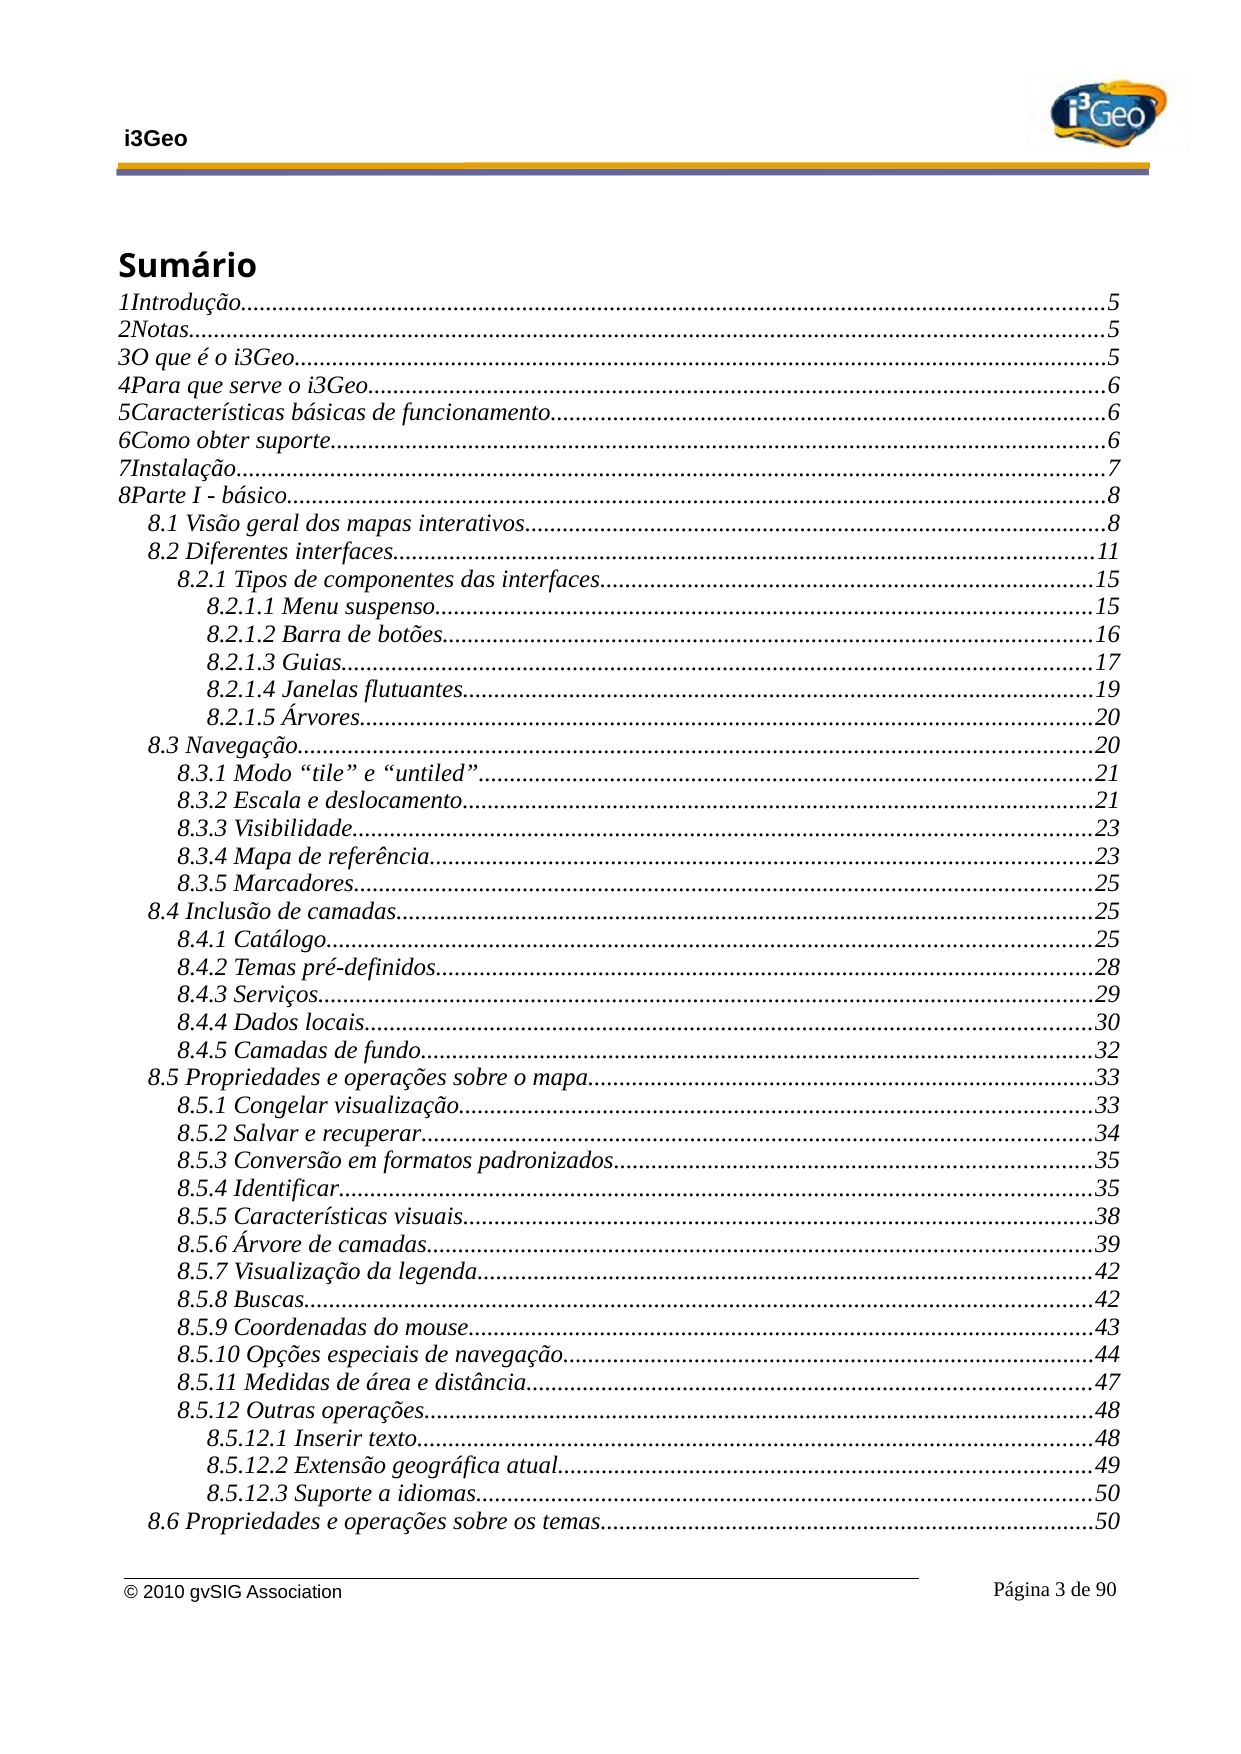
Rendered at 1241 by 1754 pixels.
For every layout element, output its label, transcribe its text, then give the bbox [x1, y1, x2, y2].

text 8.5.8 Buscas 42 [177, 1285, 1122, 1313]
text 8.5.7 Visualização da legenda 42 [177, 1257, 1122, 1285]
text 8.3.5 Marcadores 25 [177, 869, 1122, 897]
text 8.2.1.3 Guias 17 [207, 648, 1122, 676]
text 7Instalação 7 [118, 454, 1122, 482]
text 8.3.4 Mapa de referência 23 [177, 842, 1122, 869]
text 8.5 Propriedades e operações sobre o mapa 33 [148, 1063, 1122, 1091]
text 8.5.2 Salvar e recuperar 34 [177, 1119, 1122, 1147]
text 8.2.1.5 Árvores 20 [207, 703, 1122, 731]
text 1Introdução 5 [118, 288, 1122, 315]
text 8.4.4 Dados locais 30 [177, 1008, 1122, 1036]
text 8.1 Visão geral dos mapas interativos 8 [148, 509, 1122, 537]
text 8Parte I - básico 8 [118, 482, 1122, 509]
text 3O que é o i3Geo 5 [118, 343, 1122, 371]
text 8.5.12.2 Extensão geográfica atual 49 [207, 1451, 1122, 1479]
text 8.5.12.3 Suporte a idiomas 50 [207, 1479, 1122, 1507]
text 8.2.1.2 Barra de botões 16 [207, 620, 1122, 648]
text 8.5.11 Medidas de área e distância 47 [177, 1368, 1122, 1396]
text 8.2.1 Tipos de componentes das interfaces 15 [177, 565, 1122, 592]
text 8.2.1.1 Menu suspenso 15 [207, 592, 1122, 620]
text 8.5.5 Características visuais 38 [177, 1202, 1122, 1230]
text 8.3 Navegação 20 [148, 731, 1122, 759]
text 8.5.4 Identificar 35 [177, 1174, 1122, 1202]
text 8.2.1.4 Janelas flutuantes 19 [207, 676, 1122, 703]
text 8.4 Inclusão de camadas 25 [148, 897, 1122, 925]
picture [1025, 74, 1191, 151]
text 8.4.2 Temas pré-definidos 28 [177, 953, 1122, 980]
text 8.5.9 Coordenadas do mouse 43 [177, 1313, 1122, 1341]
text 8.5.6 Árvore de camadas 39 [177, 1230, 1122, 1257]
text 8.6 Propriedades e operações sobre os temas 50 [148, 1507, 1122, 1534]
text 8.4.5 Camadas de fundo 32 [177, 1036, 1122, 1063]
subtitle Sumário [118, 242, 1122, 288]
text 8.5.12.1 Inserir texto 48 [207, 1424, 1122, 1451]
text 8.5.1 Congelar visualização 33 [177, 1091, 1122, 1119]
text 8.3.1 Modo “tile” e “untiled” 21 [177, 759, 1122, 786]
text 8.5.12 Outras operações 48 [177, 1396, 1122, 1424]
text 6Como obter suporte 6 [118, 426, 1122, 454]
text 8.5.3 Conversão em formatos padronizados 35 [177, 1147, 1122, 1174]
text 2Notas 5 [118, 315, 1122, 343]
text 8.3.2 Escala e deslocamento 21 [177, 786, 1122, 814]
text 8.2 Diferentes interfaces 11 [148, 537, 1122, 565]
text 8.4.3 Serviços 29 [177, 980, 1122, 1008]
text 8.4.1 Catálogo 25 [177, 925, 1122, 953]
text 5Características básicas de funcionamento 6 [118, 398, 1122, 426]
text 4Para que serve o i3Geo 6 [118, 371, 1122, 398]
text 8.3.3 Visibilidade 23 [177, 814, 1122, 842]
text 8.5.10 Opções especiais de navegação 44 [177, 1341, 1122, 1368]
